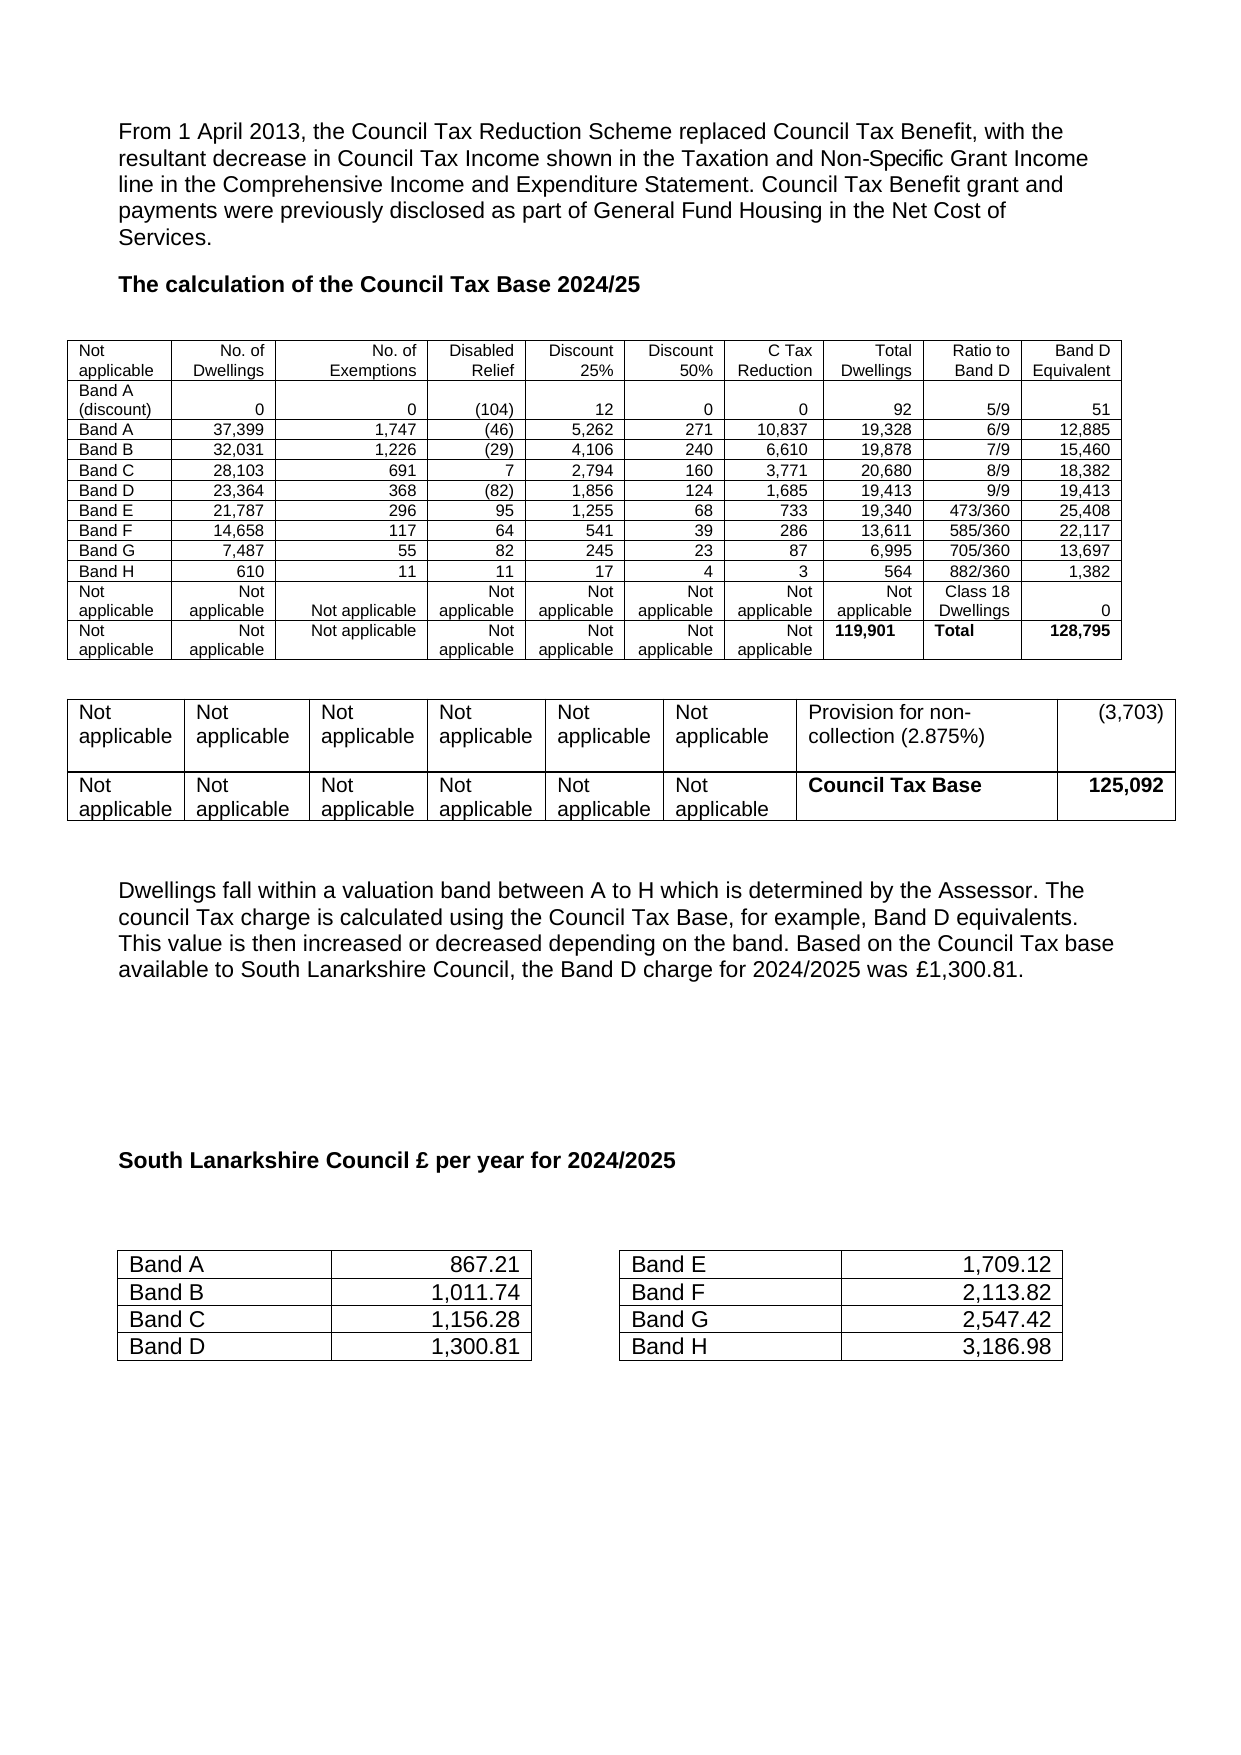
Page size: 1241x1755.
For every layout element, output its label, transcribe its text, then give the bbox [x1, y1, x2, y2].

table_header Discount 25% [526, 341, 624, 379]
table_cell 1,255 [526, 501, 624, 520]
table_cell Band F [68, 521, 171, 540]
table_header Band A [118, 1251, 331, 1277]
table_cell Not applicable [428, 582, 525, 620]
table_cell 13,697 [1022, 541, 1121, 560]
table_cell Band D [68, 481, 171, 500]
table_cell Not applicable [172, 621, 275, 659]
table_cell Council Tax Base [797, 773, 1057, 820]
table_cell 21,787 [172, 501, 275, 520]
table_cell 55 [276, 541, 427, 560]
table_header [532, 1250, 619, 1277]
table_cell 19,878 [824, 440, 923, 459]
table_header (3,703) [1058, 700, 1175, 771]
table_cell 1,011.74 [332, 1279, 531, 1305]
table_cell Not applicable [546, 773, 663, 820]
table_header No. of Dwellings [172, 341, 275, 379]
table_header Not applicable [546, 700, 663, 771]
table_cell 1,382 [1022, 561, 1121, 581]
table_cell 691 [276, 460, 427, 479]
table_cell Not applicable [68, 582, 171, 620]
table_cell Not applicable [725, 621, 823, 659]
subtitle South Lanarkshire Council £ per year for 2024/2025 [118, 1147, 1122, 1174]
table_cell 19,340 [824, 501, 923, 520]
table_cell Band A (discount) [68, 381, 171, 419]
table_cell Not applicable [185, 773, 309, 820]
table_cell Not applicable [310, 773, 427, 820]
table_cell Band E [68, 501, 171, 520]
table_header Not applicable [68, 700, 184, 771]
table_cell Not applicable [276, 621, 427, 659]
table_cell Band C [68, 460, 171, 479]
table_cell 0 [172, 381, 275, 419]
table_header Not applicable [185, 700, 309, 771]
table_cell 1,685 [725, 481, 823, 500]
table_cell 240 [625, 440, 724, 459]
table_cell 18,382 [1022, 460, 1121, 479]
table_cell [532, 1305, 619, 1332]
table_cell Band H [620, 1333, 841, 1360]
table_cell 705/360 [924, 541, 1021, 560]
table_cell Not applicable [68, 773, 184, 820]
table_header Disabled Relief [428, 341, 525, 379]
table_cell 20,680 [824, 460, 923, 479]
table_cell Band D [118, 1333, 331, 1360]
table_header Not applicable [68, 341, 171, 379]
table_cell 51 [1022, 381, 1121, 419]
table_cell Not applicable [526, 621, 624, 659]
table_cell Not applicable [276, 582, 427, 620]
table_cell Not applicable [824, 582, 923, 620]
table_cell Total [924, 621, 1021, 659]
table_cell Not applicable [625, 621, 724, 659]
table_cell 125,092 [1058, 773, 1175, 820]
table_header Not applicable [428, 700, 545, 771]
table_cell [532, 1278, 619, 1305]
table_cell 564 [824, 561, 923, 581]
table_cell 585/360 [924, 521, 1021, 540]
table_cell 11 [428, 561, 525, 581]
table_header Ratio to Band D [924, 341, 1021, 379]
table_cell 17 [526, 561, 624, 581]
table_cell 117 [276, 521, 427, 540]
table_cell 10,837 [725, 420, 823, 439]
table_cell 0 [625, 381, 724, 419]
table_cell 733 [725, 501, 823, 520]
table_header Not applicable [664, 700, 796, 771]
table_cell 6,610 [725, 440, 823, 459]
text Dwellings fall within a valuation band between A to H which is determined by the Assessor. The council Tax charge is calculated using the Council Tax Base, for example, Band D equivalents. This value is then increased or decreased depending on the band. Based on the Council Tax base available to South Lanarkshire Council, the Band D charge for 2024/2025 was £1,300.81. [118, 877, 1126, 983]
table_cell 4,106 [526, 440, 624, 459]
table_cell Band B [68, 440, 171, 459]
table_cell 19,413 [1022, 481, 1121, 500]
table_cell Not applicable [725, 582, 823, 620]
table_header Not applicable [310, 700, 427, 771]
table_header Band E [620, 1251, 841, 1277]
table_cell 0 [276, 381, 427, 419]
table_cell (29) [428, 440, 525, 459]
table_cell Not applicable [526, 582, 624, 620]
table_cell Band H [68, 561, 171, 581]
table_cell Not applicable [428, 621, 525, 659]
table_cell 4 [625, 561, 724, 581]
table_header Provision for non-collection (2.875%) [797, 700, 1057, 771]
table_cell 13,611 [824, 521, 923, 540]
table_cell 82 [428, 541, 525, 560]
table_header Band D Equivalent [1022, 341, 1121, 379]
table_cell 0 [1022, 582, 1121, 620]
table_cell 11 [276, 561, 427, 581]
table_cell 0 [725, 381, 823, 419]
table_cell 12 [526, 381, 624, 419]
table_header No. of Exemptions [276, 341, 427, 379]
table_cell 2,794 [526, 460, 624, 479]
table_header Discount 50% [625, 341, 724, 379]
table_cell 7/9 [924, 440, 1021, 459]
table_cell Not applicable [664, 773, 796, 820]
table_cell 19,413 [824, 481, 923, 500]
table_cell 473/360 [924, 501, 1021, 520]
table_cell Not applicable [625, 582, 724, 620]
table_cell 23 [625, 541, 724, 560]
table_cell 271 [625, 420, 724, 439]
table_header C Tax Reduction [725, 341, 823, 379]
table_cell 1,856 [526, 481, 624, 500]
table_cell 1,747 [276, 420, 427, 439]
table_cell 22,117 [1022, 521, 1121, 540]
table_cell 28,103 [172, 460, 275, 479]
table_cell (82) [428, 481, 525, 500]
table_cell 128,795 [1022, 621, 1121, 659]
table_cell 286 [725, 521, 823, 540]
table_header 867.21 [332, 1251, 531, 1277]
table_cell 124 [625, 481, 724, 500]
table_cell 5/9 [924, 381, 1021, 419]
table_cell 8/9 [924, 460, 1021, 479]
table_cell (104) [428, 381, 525, 419]
table_cell 14,658 [172, 521, 275, 540]
table_cell 23,364 [172, 481, 275, 500]
table_cell 37,399 [172, 420, 275, 439]
table_cell (46) [428, 420, 525, 439]
table_cell 25,408 [1022, 501, 1121, 520]
table_cell Band F [620, 1279, 841, 1305]
table_cell 19,328 [824, 420, 923, 439]
table_cell 64 [428, 521, 525, 540]
table_cell 1,156.28 [332, 1306, 531, 1332]
table_cell 39 [625, 521, 724, 540]
table_cell Band G [68, 541, 171, 560]
table_cell 1,300.81 [332, 1333, 531, 1360]
table_cell 7 [428, 460, 525, 479]
table_cell 2,113.82 [842, 1279, 1062, 1305]
table_cell 3,771 [725, 460, 823, 479]
table_cell 32,031 [172, 440, 275, 459]
table_cell 6/9 [924, 420, 1021, 439]
table_cell Band B [118, 1279, 331, 1305]
text From 1 April 2013, the Council Tax Reduction Scheme replaced Council Tax Benefit, with the resultant decrease in Council Tax Income shown in the Taxation and Non-Specific Grant Income line in the Comprehensive Income and Expenditure Statement. Council Tax Benefit grant and payments were previously disclosed as part of General Fund Housing in the Net Cost of Services. [118, 118, 1097, 250]
table_cell 882/360 [924, 561, 1021, 581]
table_cell 5,262 [526, 420, 624, 439]
table_cell 368 [276, 481, 427, 500]
table_cell 15,460 [1022, 440, 1121, 459]
table_cell Band A [68, 420, 171, 439]
table_cell Not applicable [68, 621, 171, 659]
table_cell 541 [526, 521, 624, 540]
table_cell 68 [625, 501, 724, 520]
table_cell 1,226 [276, 440, 427, 459]
table_cell [532, 1332, 619, 1360]
table_cell 160 [625, 460, 724, 479]
table_cell Band C [118, 1306, 331, 1332]
table_cell Not applicable [172, 582, 275, 620]
table_header 1,709.12 [842, 1251, 1062, 1277]
table_cell 6,995 [824, 541, 923, 560]
table_cell 119,901 [824, 621, 923, 659]
table_cell Band G [620, 1306, 841, 1332]
table_cell Class 18 Dwellings [924, 582, 1021, 620]
table_cell 92 [824, 381, 923, 419]
table_cell 296 [276, 501, 427, 520]
table_cell 3,186.98 [842, 1333, 1062, 1360]
table_cell 87 [725, 541, 823, 560]
table_cell 12,885 [1022, 420, 1121, 439]
table_cell 3 [725, 561, 823, 581]
table_header Total Dwellings [824, 341, 923, 379]
table_cell 7,487 [172, 541, 275, 560]
table_cell Not applicable [428, 773, 545, 820]
table_cell 2,547.42 [842, 1306, 1062, 1332]
subtitle The calculation of the Council Tax Base 2024/25 [118, 271, 1122, 297]
table_cell 9/9 [924, 481, 1021, 500]
table_cell 245 [526, 541, 624, 560]
table_cell 95 [428, 501, 525, 520]
table_cell 610 [172, 561, 275, 581]
